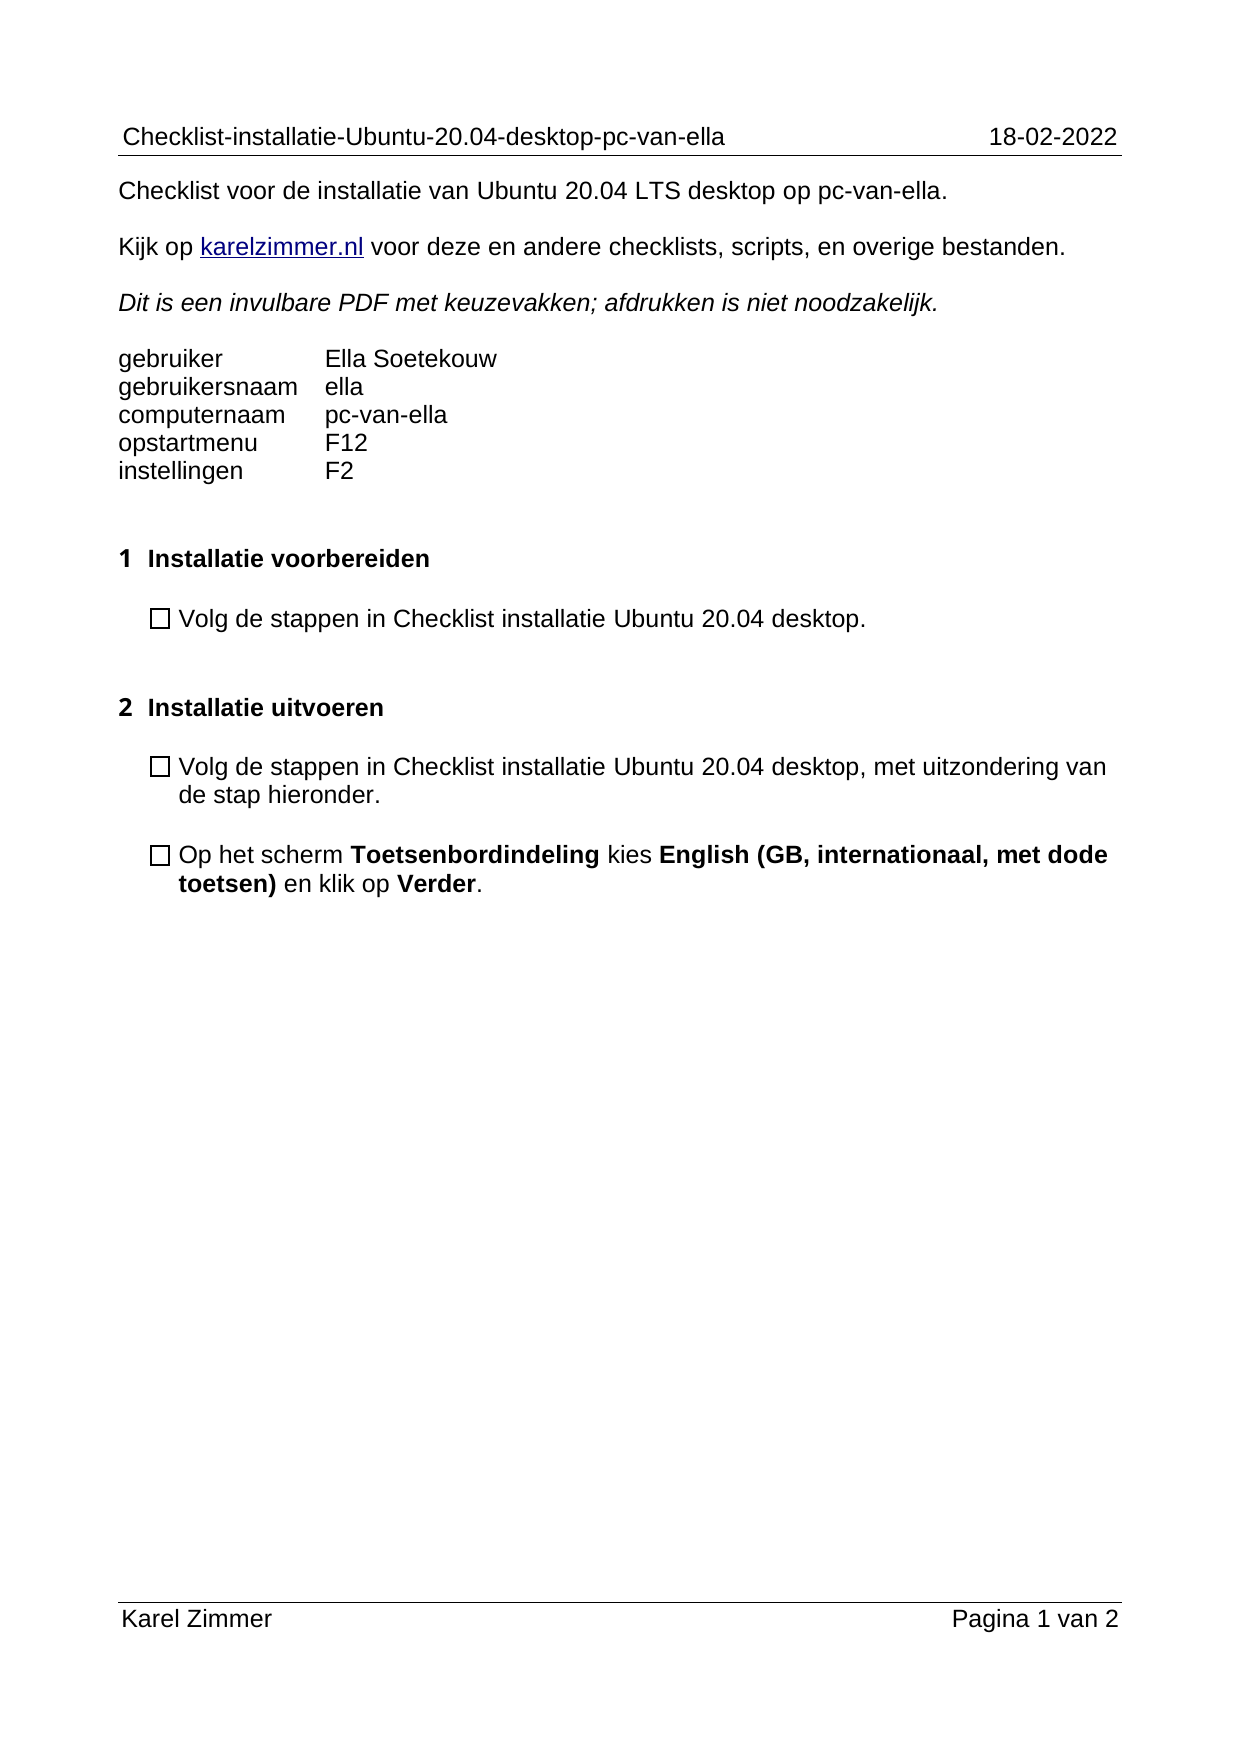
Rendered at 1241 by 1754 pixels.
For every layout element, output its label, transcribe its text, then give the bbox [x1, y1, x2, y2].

text gebruiker Ella Soetekouw [118, 345, 1122, 373]
table_cell [177, 810, 1120, 840]
list Installatie voorbereiden [118, 541, 1122, 575]
table_header [141, 603, 177, 634]
text Dit is een invulbare PDF met keuzevakken; afdrukken is niet noodzakelijk. [118, 289, 1122, 317]
table_cell [141, 840, 177, 899]
table_header Volg de stappen in Checklist installatie Ubuntu 20.04 desktop, met uitzondering van de stap hieronder. [177, 752, 1120, 810]
table_cell [141, 810, 177, 840]
text computernaam pc-van-ella [118, 401, 1122, 429]
table_header [141, 752, 177, 810]
text gebruikersnaam ella [118, 373, 1122, 401]
text Checklist voor de installatie van Ubuntu 20.04 LTS desktop op pc-van-ella. [118, 177, 1122, 205]
text Kijk op karelzimmer.nl voor deze en andere checklists, scripts, en overige bestanden. [118, 233, 1122, 261]
list Installatie uitvoeren [118, 690, 1122, 724]
table_header Volg de stappen in Checklist installatie Ubuntu 20.04 desktop. [177, 603, 1120, 634]
table_cell Op het scherm Toetsenbordindeling kies English (GB, internationaal, met dode toetsen) en klik op Verder. [177, 840, 1120, 899]
text instellingen F2 [118, 457, 1122, 485]
text opstartmenu F12 [118, 429, 1122, 457]
